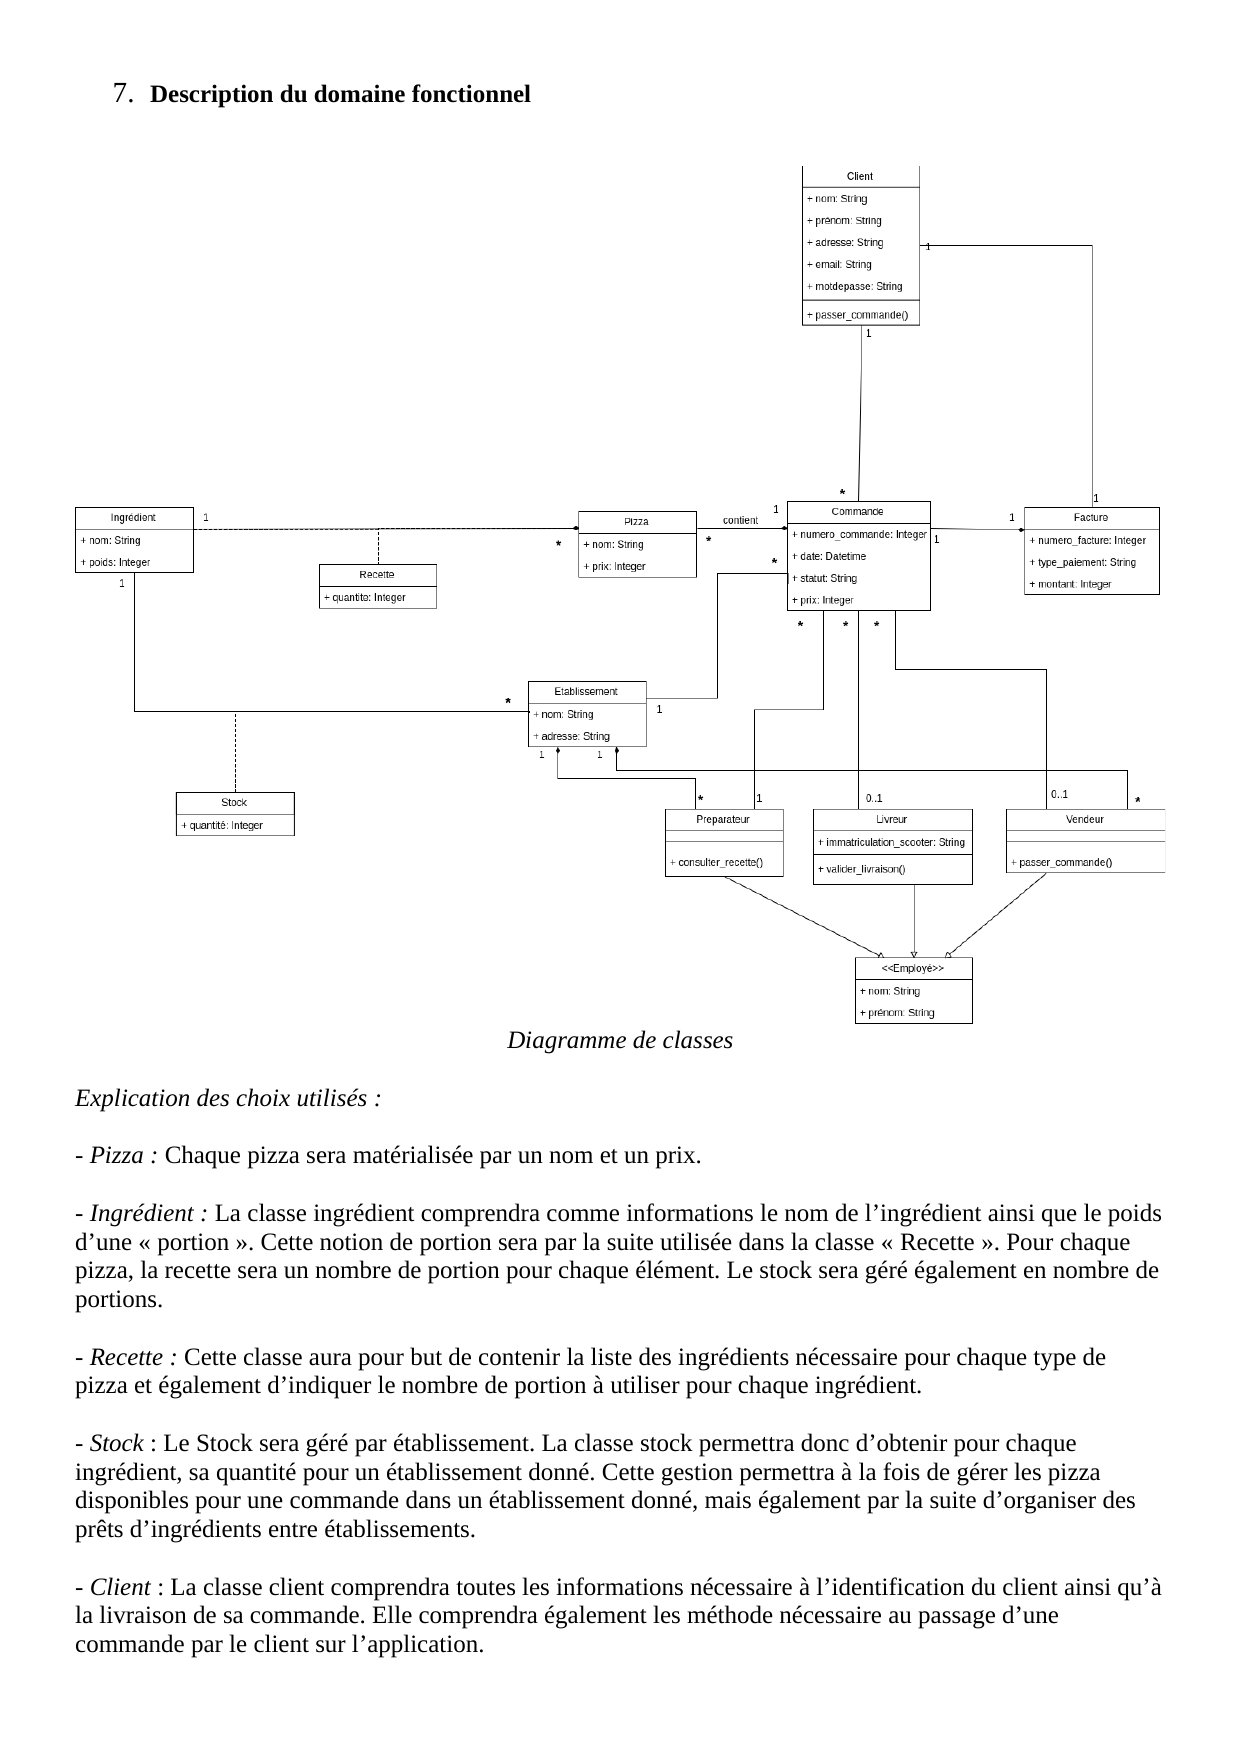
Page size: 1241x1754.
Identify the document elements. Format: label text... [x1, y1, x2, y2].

text - Pizza : Chaque pizza sera matérialisée par un nom et un prix. [75, 1140, 1165, 1169]
picture [75, 166, 1166, 1026]
text Diagramme de classes [75, 1026, 1165, 1054]
text - Recette : Cette classe aura pour but de contenir la liste des ingrédients nécessaire pour chaque type de pizza et également d’indiquer le nombre de portion à utiliser pour chaque ingrédient. [75, 1342, 1165, 1399]
text - Ingrédient : La classe ingrédient comprendra comme informations le nom de l’ingrédient ainsi que le poids d’une « portion ». Cette notion de portion sera par la suite utilisée dans la classe « Recette ». Pour chaque pizza, la recette sera un nombre de portion pour chaque élément. Le stock sera géré également en nombre de portions. [75, 1198, 1165, 1313]
text Explication des choix utilisés : [75, 1083, 1165, 1112]
text - Stock : Le Stock sera géré par établissement. La classe stock permettra donc d’obtenir pour chaque ingrédient, sa quantité pour un établissement donné. Cette gestion permettra à la fois de gérer les pizza disponibles pour une commande dans un établissement donné, mais également par la suite d’organiser des prêts d’ingrédients entre établissements. [75, 1428, 1165, 1543]
text - Client : La classe client comprendra toutes les informations nécessaire à l’identification du client ainsi qu’à la livraison de sa commande. Elle comprendra également les méthode nécessaire au passage d’une commande par le client sur l’application. [75, 1572, 1165, 1658]
subtitle Description du domaine fonctionnel [112, 75, 1165, 108]
